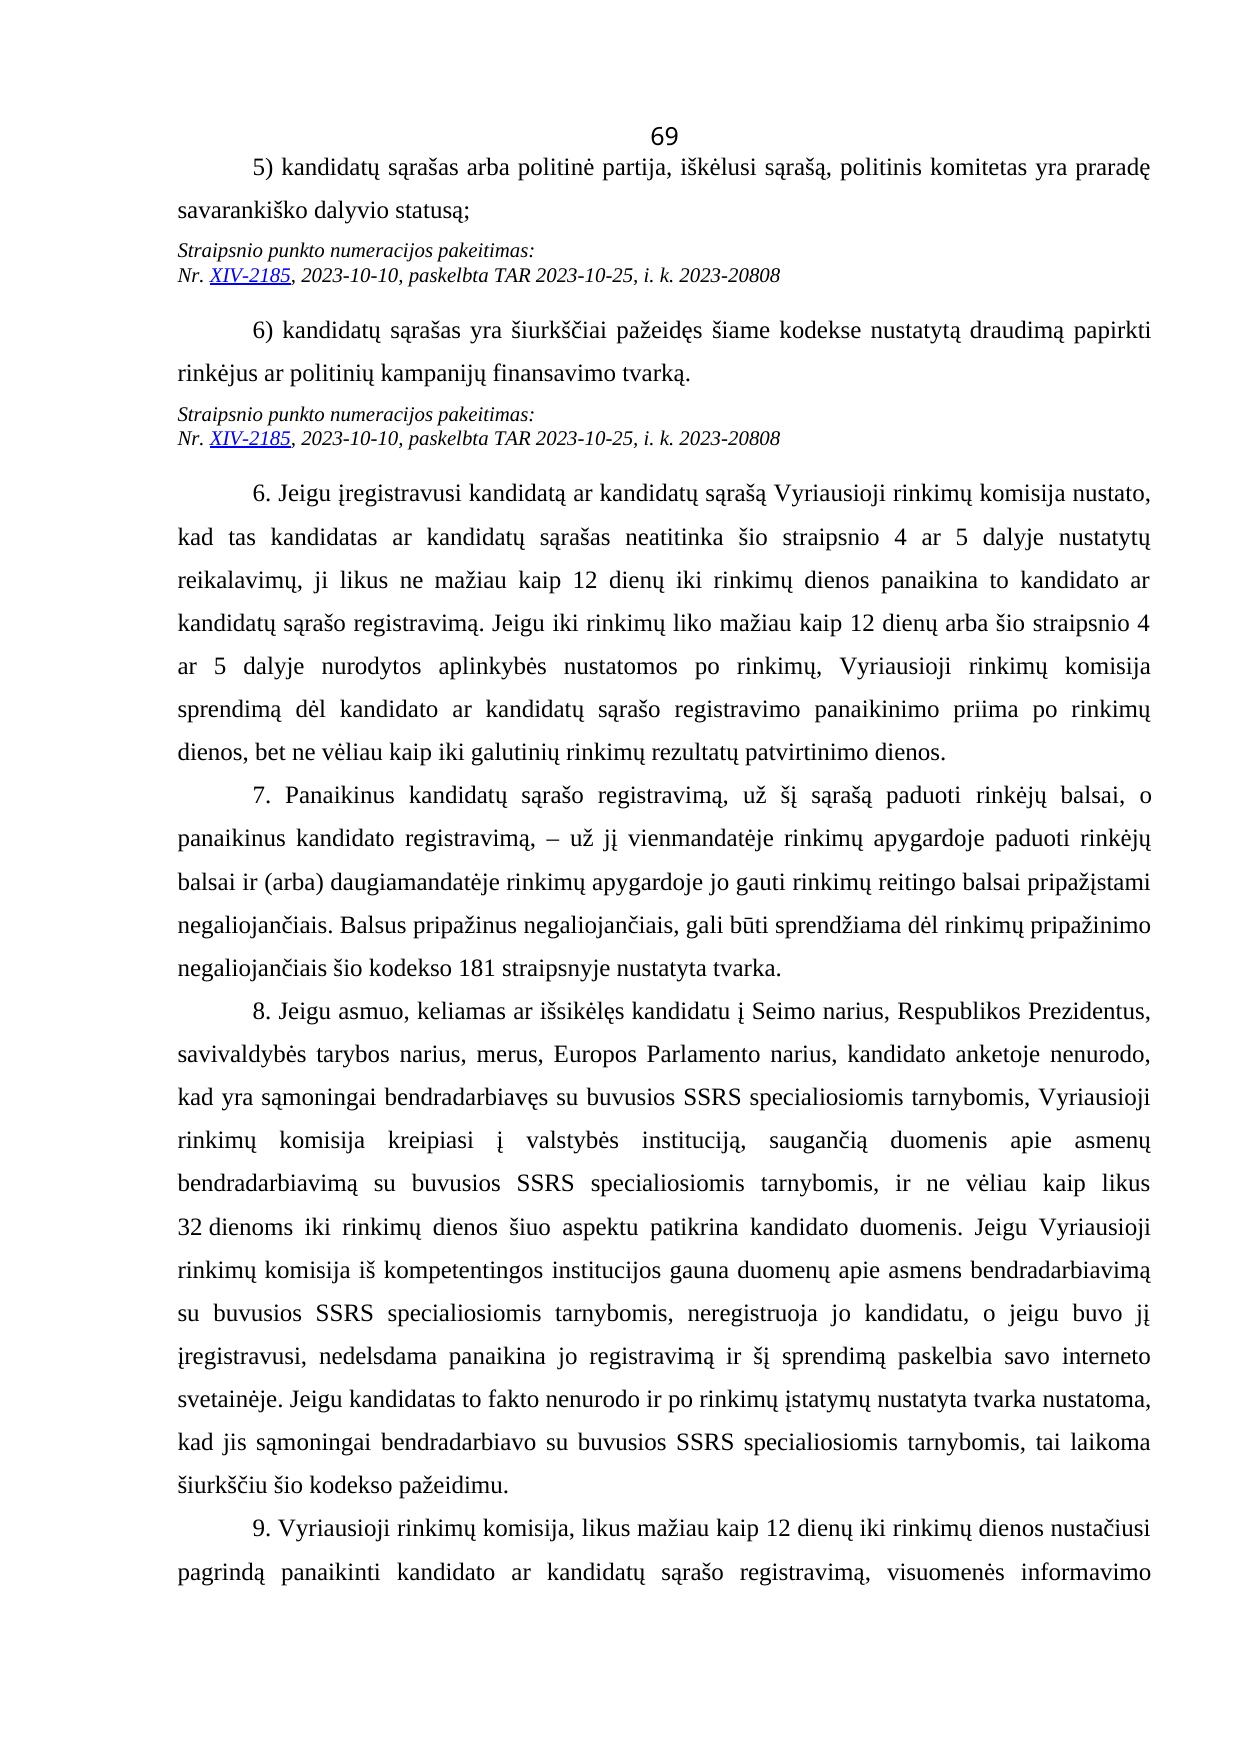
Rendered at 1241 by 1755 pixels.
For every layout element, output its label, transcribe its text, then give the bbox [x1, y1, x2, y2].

text 5) kandidatų sąrašas arba politinė partija, iškėlusi sąrašą, politinis komitetas yra praradę savarankiško dalyvio statusą; [177, 152, 1152, 224]
text 6. Jeigu įregistravusi kandidatą ar kandidatų sąrašą Vyriausioji rinkimų komisija nustato, kad tas kandidatas ar kandidatų sąrašas neatitinka šio straipsnio 4 ar 5 dalyje nustatytų reikalavimų, ji likus ne mažiau kaip 12 dienų iki rinkimų dienos panaikina to kandidato ar kandidatų sąrašo registravimą. Jeigu iki rinkimų liko mažiau kaip 12 dienų arba šio straipsnio 4 ar 5 dalyje nurodytos aplinkybės nustatomos po rinkimų, Vyriausioji rinkimų komisija sprendimą dėl kandidato ar kandidatų sąrašo registravimo panaikinimo priima po rinkimų dienos, bet ne vėliau kaip iki galutinių rinkimų rezultatų patvirtinimo dienos. [177, 478, 1152, 766]
text 9. Vyriausioji rinkimų komisija, likus mažiau kaip 12 dienų iki rinkimų dienos nustačiusi pagrindą panaikinti kandidato ar kandidatų sąrašo registravimą, visuomenės informavimo [177, 1513, 1152, 1585]
text 7. Panaikinus kandidatų sąrašo registravimą, už šį sąrašą paduoti rinkėjų balsai, o panaikinus kandidato registravimą, – už jį vienmandatėje rinkimų apygardoje paduoti rinkėjų balsai ir (arba) daugiamandatėje rinkimų apygardoje jo gauti rinkimų reitingo balsai pripažįstami negaliojančiais. Balsus pripažinus negaliojančiais, gali būti sprendžiama dėl rinkimų pripažinimo negaliojančiais šio kodekso 181 straipsnyje nustatyta tvarka. [177, 780, 1152, 982]
text Straipsnio punkto numeracijos pakeitimas: [177, 238, 1152, 262]
text Nr. XIV-2185, 2023-10-10, paskelbta TAR 2023-10-25, i. k. 2023-20808 [177, 262, 1152, 287]
text 6) kandidatų sąrašas yra šiurkščiai pažeidęs šiame kodekse nustatytą draudimą papirkti rinkėjus ar politinių kampanijų finansavimo tvarką. [177, 315, 1152, 387]
text 8. Jeigu asmuo, keliamas ar išsikėlęs kandidatu į Seimo narius, Respublikos Prezidentus, savivaldybės tarybos narius, merus, Europos Parlamento narius, kandidato anketoje nenurodo, kad yra sąmoningai bendradarbiavęs su buvusios SSRS specialiosiomis tarnybomis, Vyriausioji rinkimų komisija kreipiasi į valstybės instituciją, saugančią duomenis apie asmenų bendradarbiavimą su buvusios SSRS specialiosiomis tarnybomis, ir ne vėliau kaip likus 32 dienoms iki rinkimų dienos šiuo aspektu patikrina kandidato duomenis. Jeigu Vyriausioji rinkimų komisija iš kompetentingos institucijos gauna duomenų apie asmens bendradarbiavimą su buvusios SSRS specialiosiomis tarnybomis, neregistruoja jo kandidatu, o jeigu buvo jį įregistravusi, nedelsdama panaikina jo registravimą ir šį sprendimą paskelbia savo interneto svetainėje. Jeigu kandidatas to fakto nenurodo ir po rinkimų įstatymų nustatyta tvarka nustatoma, kad jis sąmoningai bendradarbiavo su buvusios SSRS specialiosiomis tarnybomis, tai laikoma šiurkščiu šio kodekso pažeidimu. [177, 996, 1152, 1499]
text Nr. XIV-2185, 2023-10-10, paskelbta TAR 2023-10-25, i. k. 2023-20808 [177, 426, 1152, 450]
text Straipsnio punkto numeracijos pakeitimas: [177, 402, 1152, 426]
